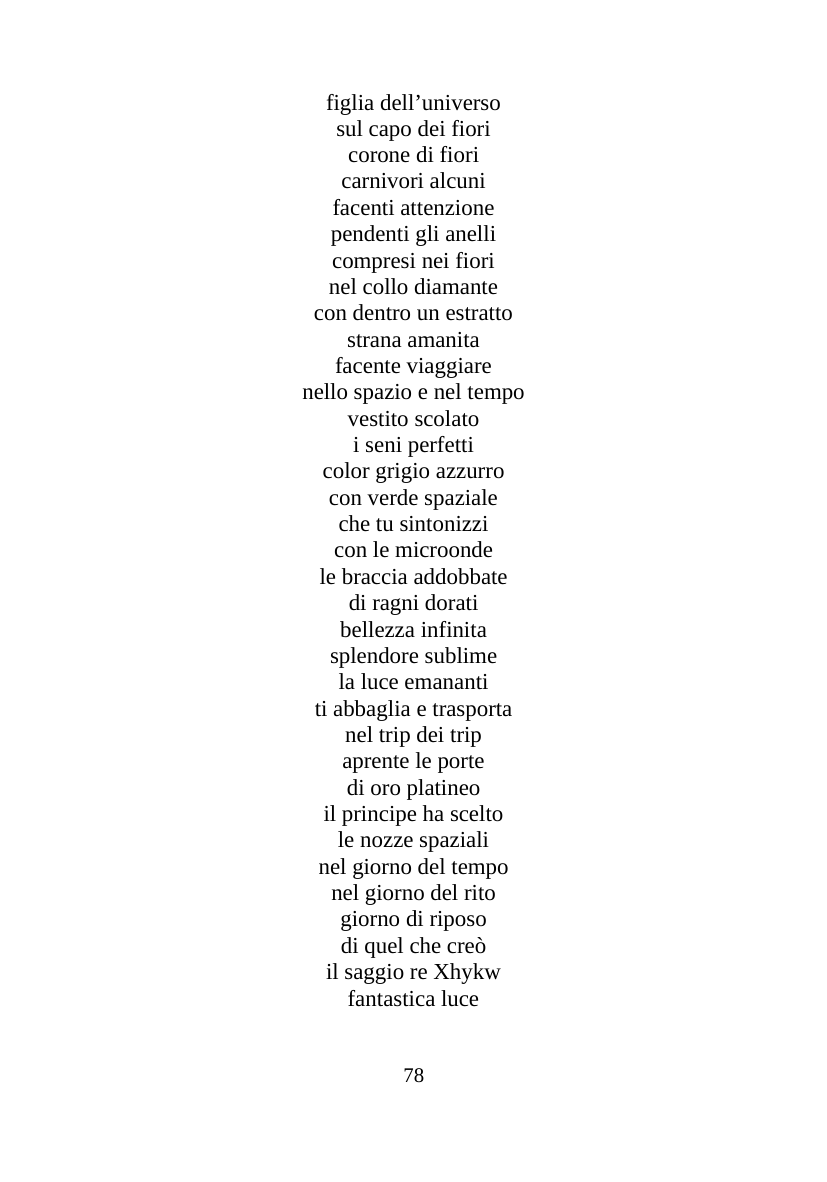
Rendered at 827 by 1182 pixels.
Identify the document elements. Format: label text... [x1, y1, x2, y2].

text con verde spaziale [88, 484, 738, 510]
text nel giorno del rito [88, 879, 738, 906]
text di ragni dorati [88, 589, 738, 616]
text strana amanita [88, 326, 738, 352]
text di oro platineo [88, 774, 738, 800]
text i seni perfetti [88, 431, 738, 457]
text ti abbaglia e trasporta [88, 695, 738, 721]
text di quel che creò [88, 932, 738, 958]
text bellezza infinita [88, 616, 738, 642]
text carnivori alcuni [88, 168, 738, 194]
text compresi nei fiori [88, 247, 738, 273]
text con dentro un estratto [88, 299, 738, 326]
text nel giorno del tempo [88, 853, 738, 879]
text il saggio re Xhykw [88, 958, 738, 984]
text nello spazio e nel tempo [88, 378, 738, 405]
text facente viaggiare [88, 352, 738, 378]
text figlia dell’universo [88, 88, 738, 115]
text corone di fiori [88, 141, 738, 168]
text aprente le porte [88, 747, 738, 774]
text pendenti gli anelli [88, 220, 738, 247]
text che tu sintonizzi [88, 510, 738, 537]
text nel trip dei trip [88, 721, 738, 747]
text color grigio azzurro [88, 457, 738, 484]
text il principe ha scelto [88, 800, 738, 826]
text sul capo dei fiori [88, 115, 738, 141]
text nel collo diamante [88, 273, 738, 299]
text fantastica luce [88, 984, 738, 1011]
text con le microonde [88, 537, 738, 563]
text giorno di riposo [88, 906, 738, 932]
text vestito scolato [88, 405, 738, 431]
text la luce emananti [88, 668, 738, 695]
text le nozze spaziali [88, 826, 738, 853]
text facenti attenzione [88, 194, 738, 220]
text splendore sublime [88, 642, 738, 668]
text le braccia addobbate [88, 563, 738, 589]
